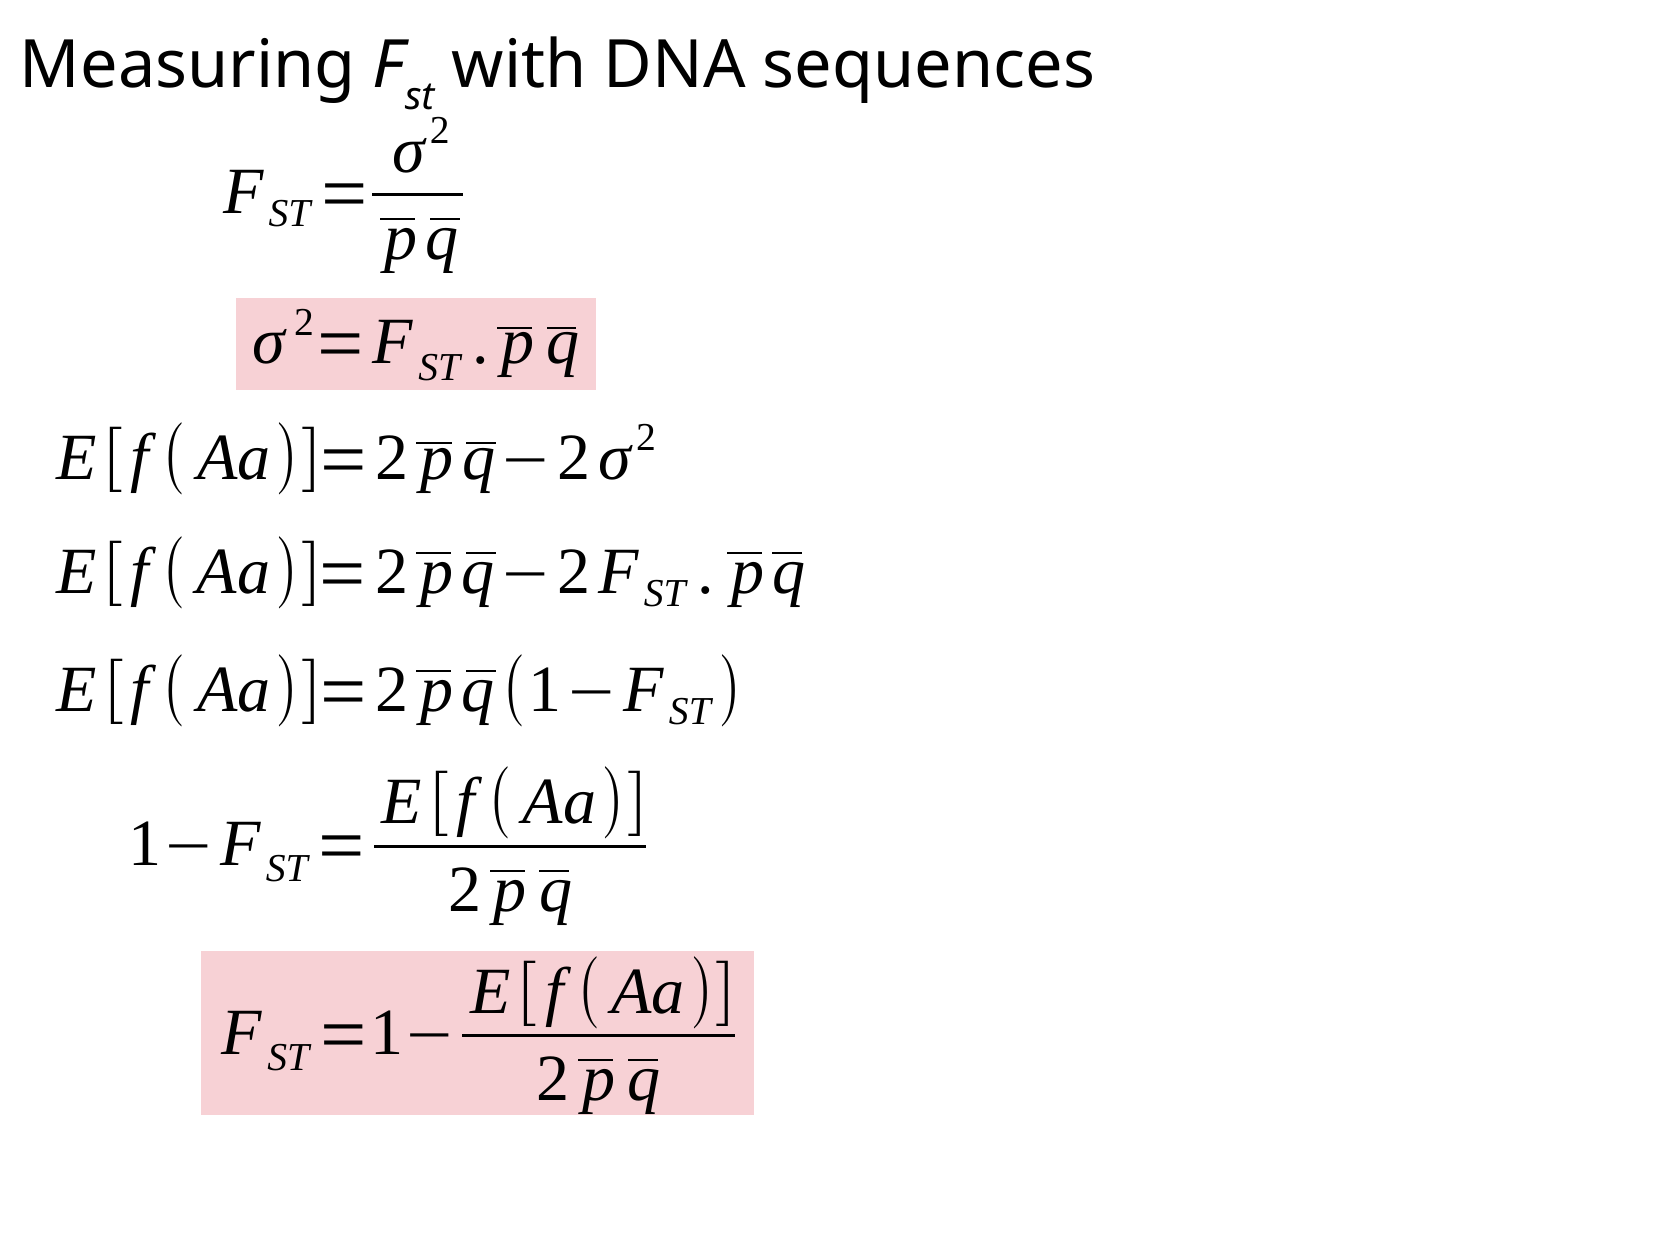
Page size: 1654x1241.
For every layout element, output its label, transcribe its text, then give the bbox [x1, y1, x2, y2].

chart [35, 531, 823, 617]
text_box Measuring Fst with DNA sequences [4, 9, 1611, 168]
chart [35, 649, 756, 735]
chart [236, 297, 596, 390]
chart [112, 761, 666, 926]
chart [35, 413, 673, 501]
chart [202, 106, 485, 273]
chart [200, 950, 755, 1115]
